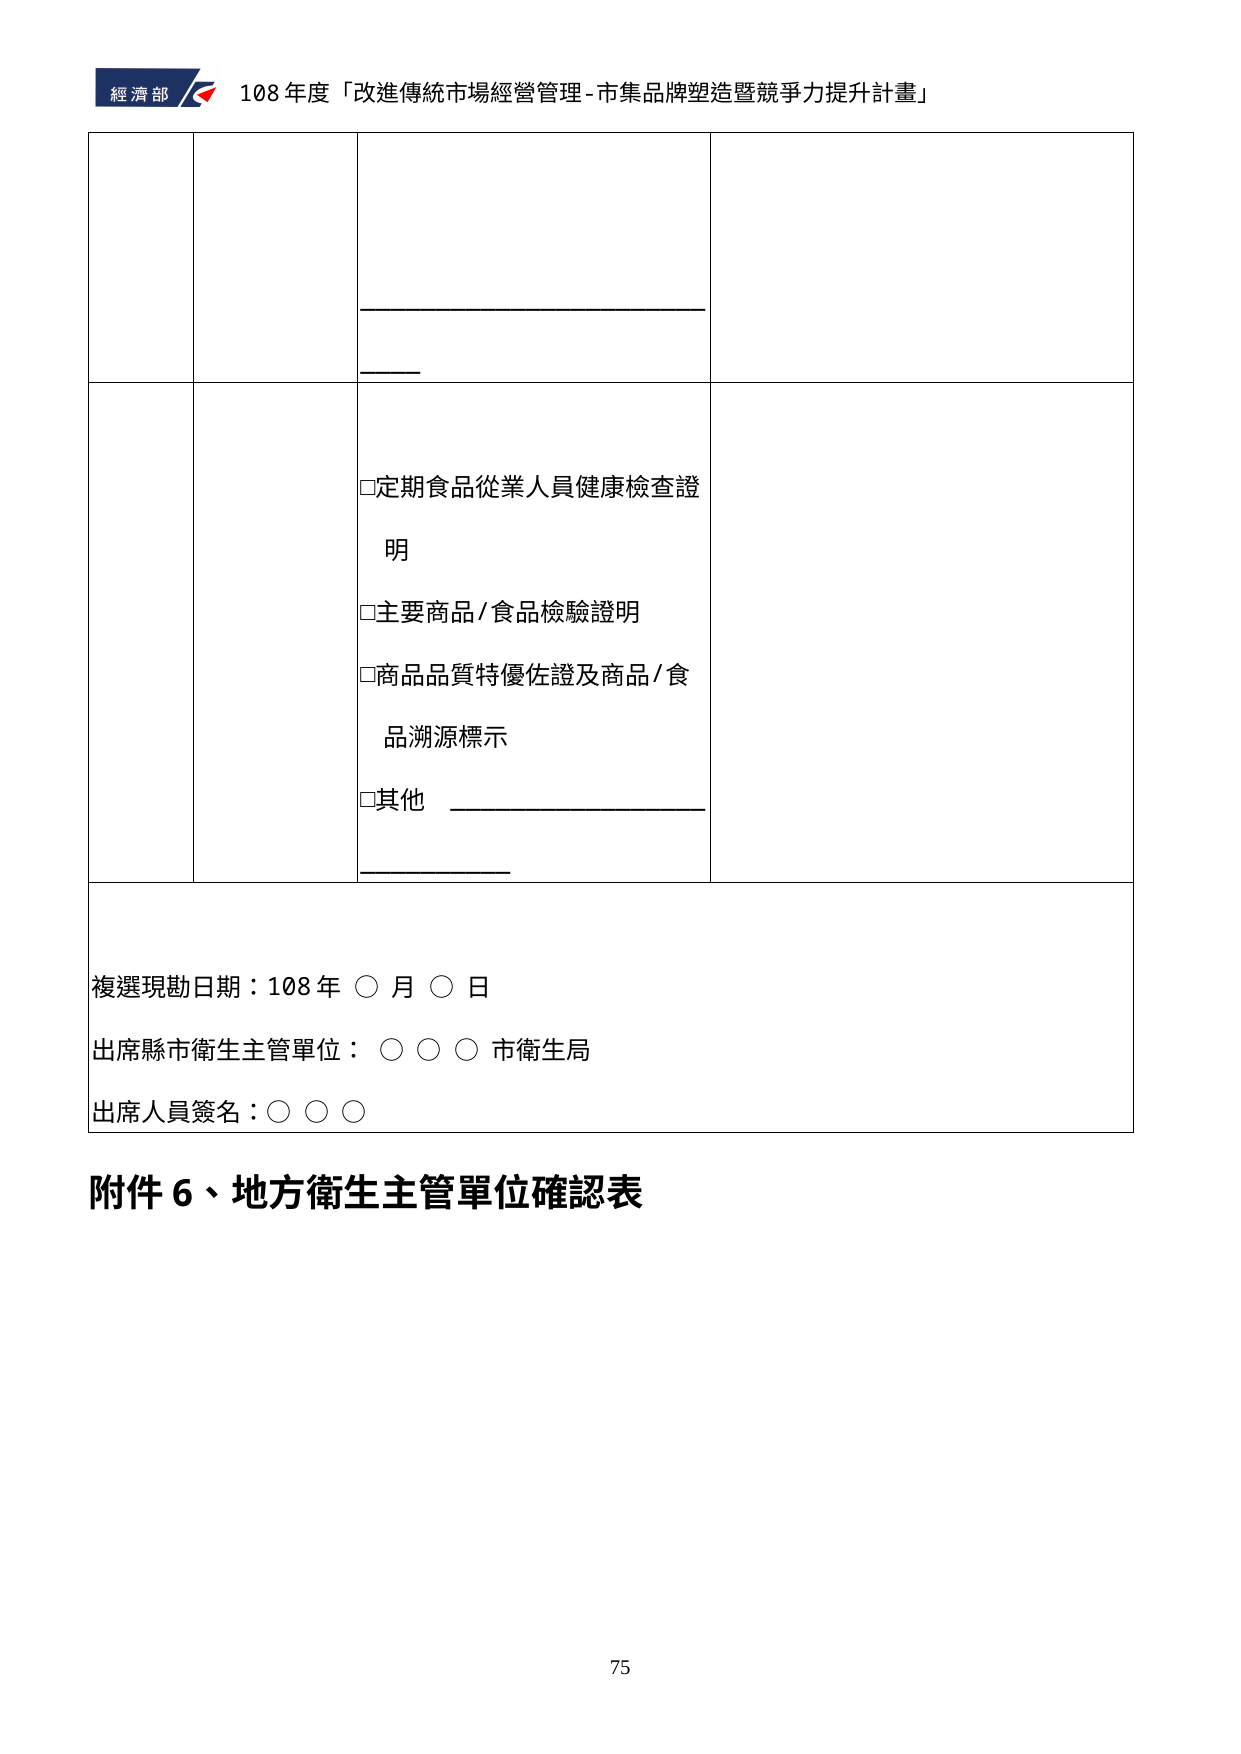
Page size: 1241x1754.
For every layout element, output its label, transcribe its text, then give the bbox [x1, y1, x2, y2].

table_cell [89, 133, 193, 382]
table_cell [711, 383, 1133, 882]
text 附件6、地方衛生主管單位確認表 [88, 1170, 1152, 1216]
table_cell [194, 133, 357, 382]
table_cell 複選現勘日期：108年 ○ 月 ○ 日 出席縣市衛生主管單位： ○ ○ ○ 市衛生局 出席人員簽名：○ ○ ○ [89, 883, 1133, 1132]
table_cell [89, 383, 193, 882]
table_cell □定期食品從業人員健康檢查證明 □主要商品/食品檢驗證明 □商品品質特優佐證及商品/食品溯源標示 □其他 ___________________________ [358, 383, 710, 882]
table_cell [194, 383, 357, 882]
table_cell [711, 133, 1133, 382]
table_cell ___________________________ [358, 133, 710, 382]
